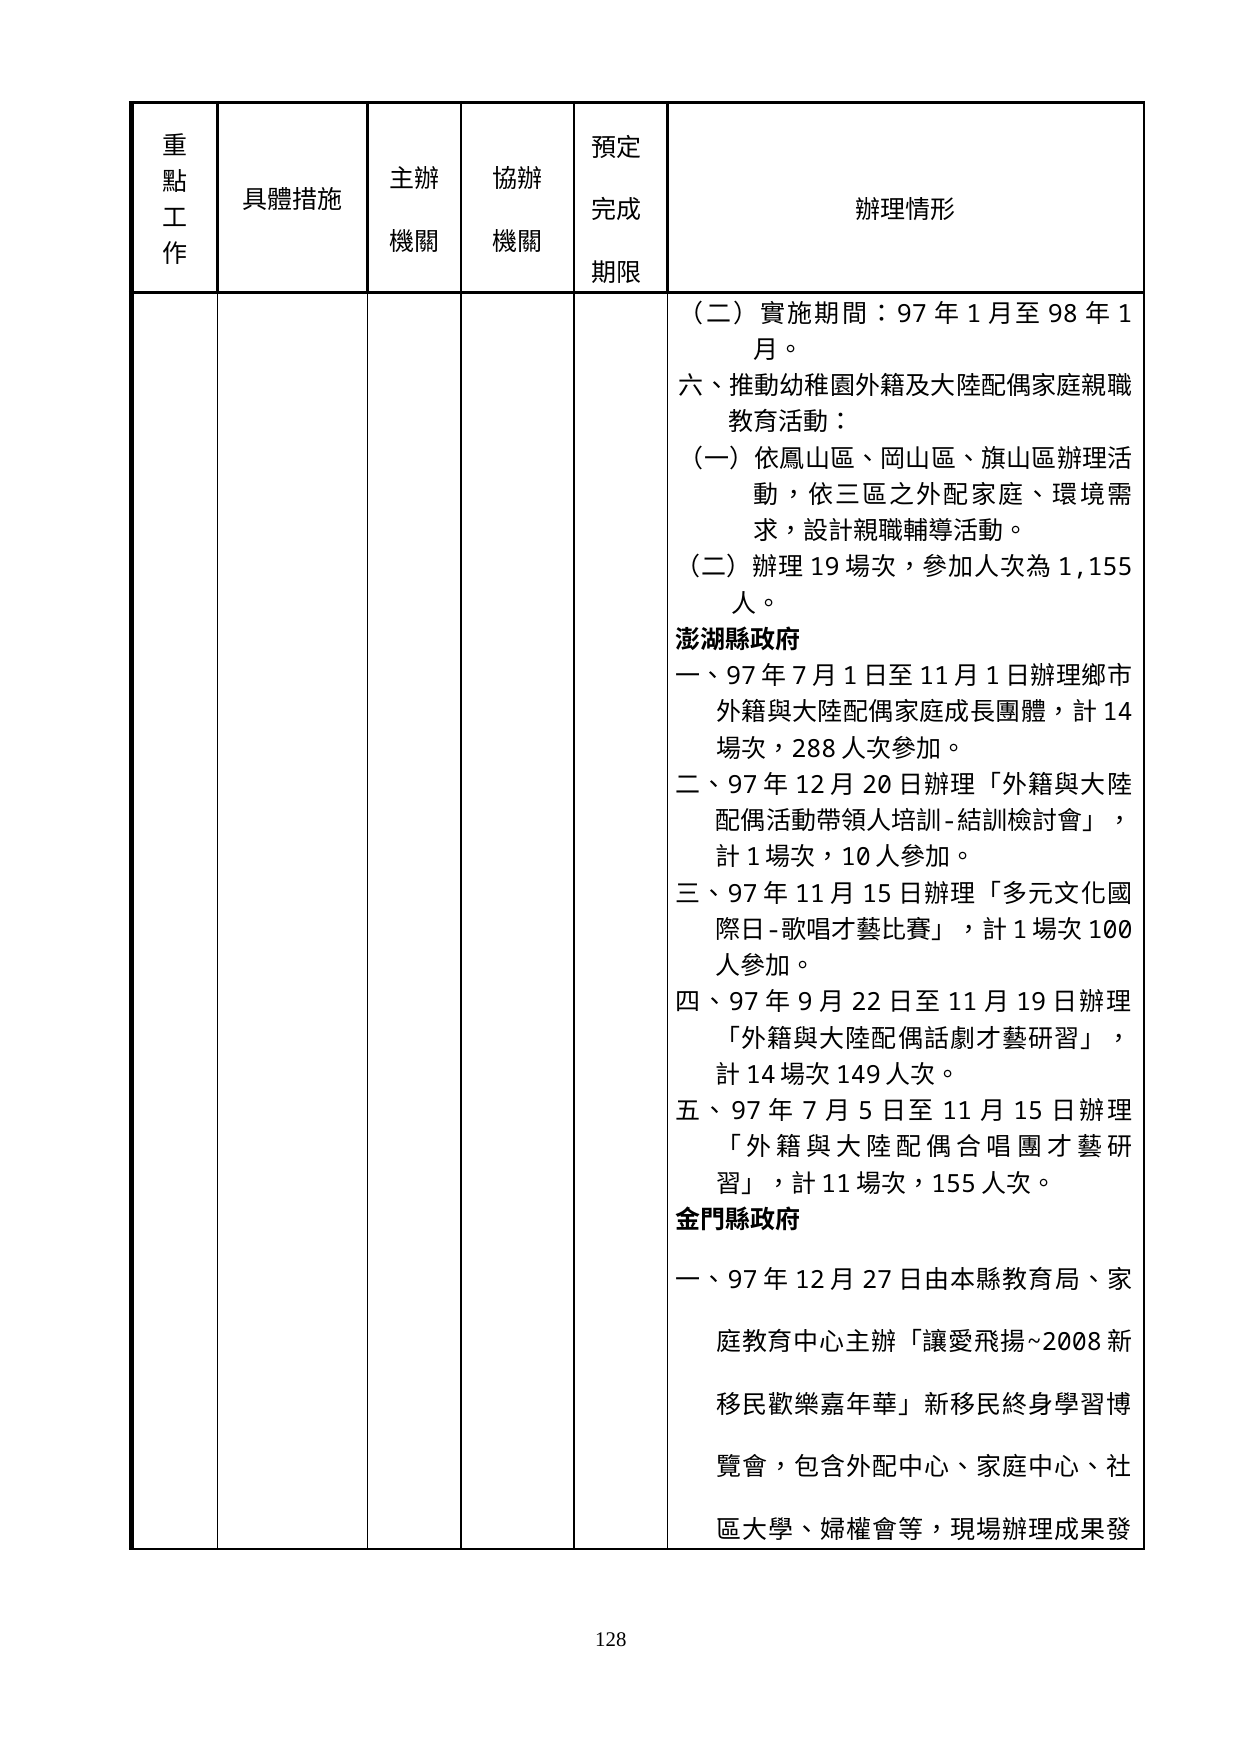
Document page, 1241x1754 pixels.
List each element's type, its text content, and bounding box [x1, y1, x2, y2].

table_cell [368, 294, 460, 1548]
table_header 重點工作 [134, 104, 216, 291]
table_cell [134, 294, 217, 1548]
table_cell [575, 294, 667, 1548]
table_header 具體措施 [219, 104, 366, 291]
table_header 主辦 機關 [369, 104, 460, 291]
table_header 協辦 機關 [462, 104, 573, 291]
table_header 辦理情形 [669, 104, 1143, 291]
table_cell [462, 294, 573, 1548]
table_header 預定完成期限 [575, 104, 666, 291]
table_cell [218, 294, 367, 1548]
table_cell （二）實施期間：97年1月至98年1月。 六、推動幼稚園外籍及大陸配偶家庭親職教育活動： （一）依鳳山區、岡山區、旗山區辦理活動，依三區之外配家庭、環境需求，設計親職輔導活動。 （二）辦理19場次，參加人次為1,155人。 澎湖縣政府 一、97年7月1日至11月1日辦理鄉市外籍與大陸配偶家庭成長團體，計14場次，288人次參加。 二、97年12月20日辦理「外籍與大陸配偶活動帶領人培訓-結訓檢討會」，計1場次，10人參加。 三、97年11月15日辦理「多元文化國際日-歌唱才藝比賽」，計1場次100人參加。 四、97年9月22日至11月19日辦理「外籍與大陸配偶話劇才藝研習」，計14場次149人次。 五、97年7月5日至11月15日辦理「外籍與大陸配偶合唱團才藝研習」，計11場次，155人次。 金門縣政府 一、97年12月27日由本縣教育局、家庭教育中心主辦「讓愛飛揚~2008新移民歡樂嘉年華」新移民終身學習博覽會，包含外配中心、家庭中心、社區大學、婦權會等，現場辦理成果發 [668, 294, 1143, 1548]
